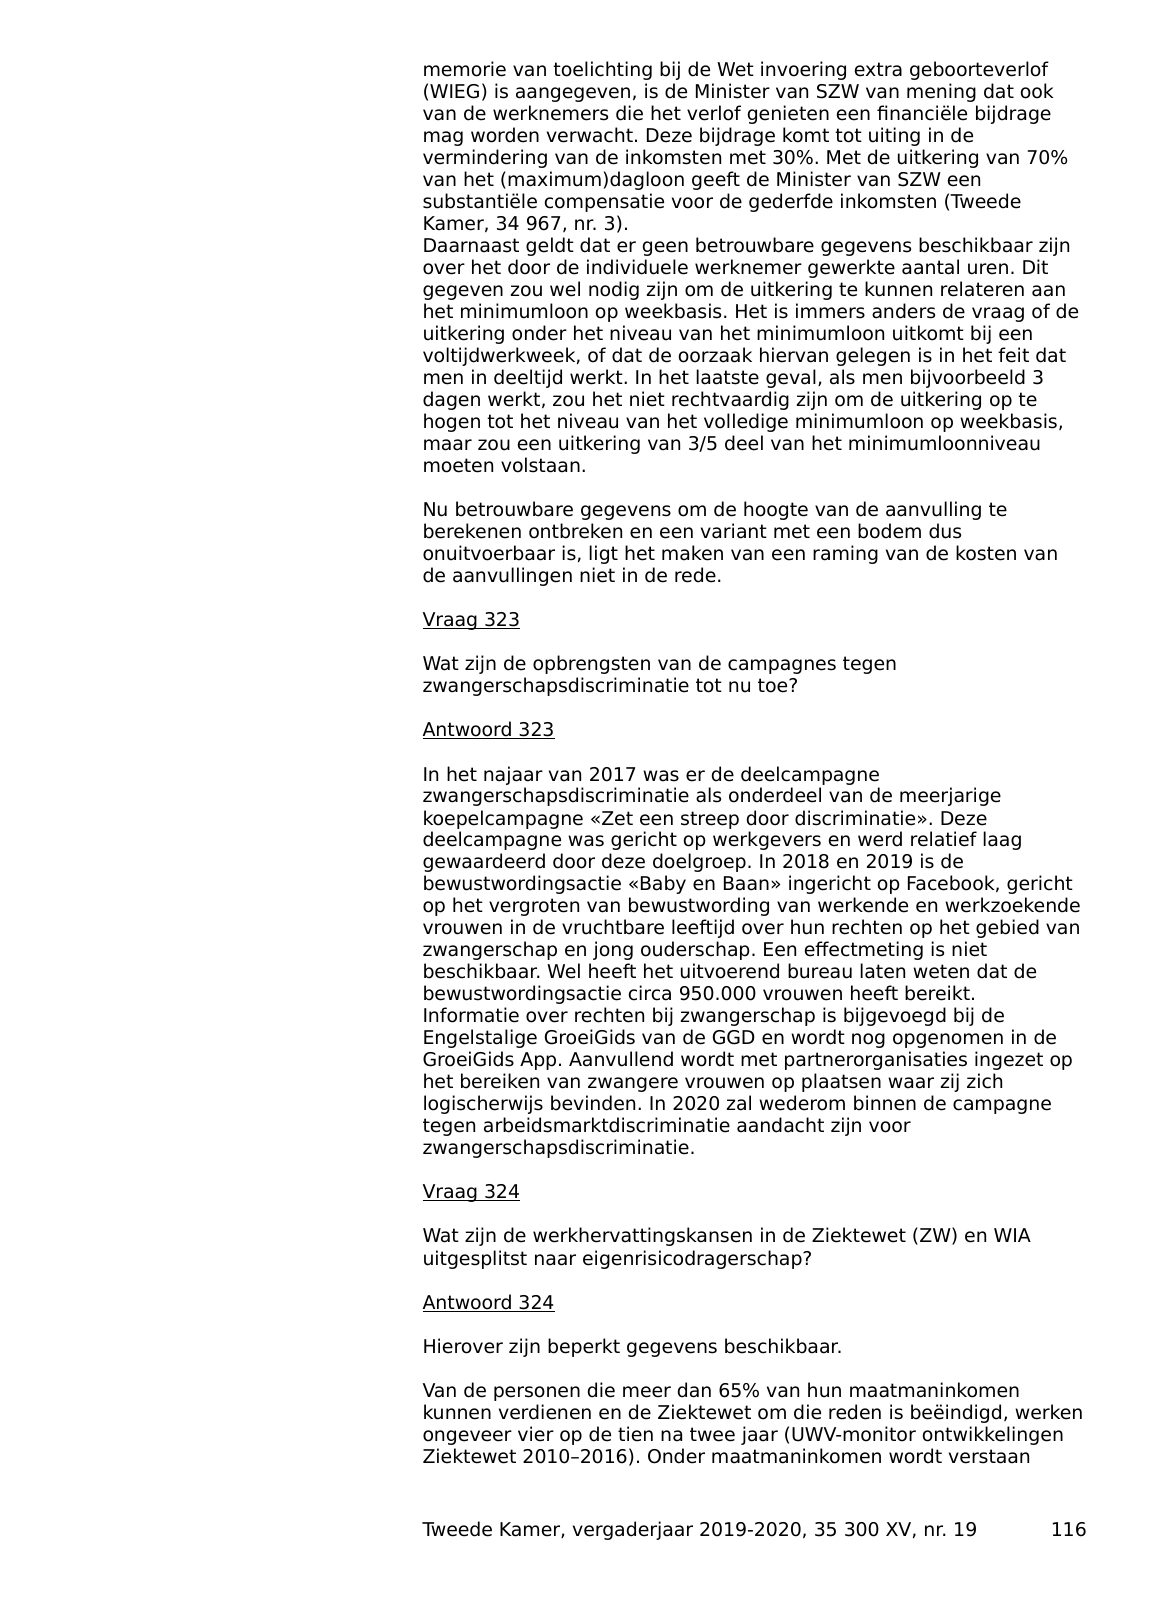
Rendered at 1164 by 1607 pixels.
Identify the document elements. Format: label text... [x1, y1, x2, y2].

subtitle Antwoord 324 [422, 1292, 1087, 1313]
text Nu betrouwbare gegevens om de hoogte van de aanvulling te berekenen ontbreken en een variant met een bodem dus onuitvoerbaar is, ligt het maken van een raming van de kosten van de aanvullingen niet in de rede. [422, 499, 1087, 587]
text Wat zijn de werkhervattingskansen in de Ziektewet (ZW) en WIA uitgesplitst naar eigenrisicodragerschap? [422, 1225, 1087, 1269]
text Hierover zijn beperkt gegevens beschikbaar. [422, 1336, 1087, 1358]
subtitle Vraag 323 [422, 609, 1087, 631]
text Wat zijn de opbrengsten van de campagnes tegen zwangerschapsdiscriminatie tot nu toe? [422, 653, 1087, 697]
text Van de personen die meer dan 65% van hun maatmaninkomen kunnen verdienen en de Ziektewet om die reden is beëindigd, werken ongeveer vier op de tien na twee jaar (UWV-monitor ontwikkelingen Ziektewet 2010–2016). Onder maatmaninkomen wordt verstaan [422, 1380, 1087, 1468]
text memorie van toelichting bij de Wet invoering extra geboorteverlof (WIEG) is aangegeven, is de Minister van SZW van mening dat ook van de werknemers die het verlof genieten een financiële bijdrage mag worden verwacht. Deze bijdrage komt tot uiting in de vermindering van de inkomsten met 30%. Met de uitkering van 70% van het (maximum)dagloon geeft de Minister van SZW een substantiële compensatie voor de gederfde inkomsten (Tweede Kamer, 34 967, nr. 3). [422, 59, 1087, 235]
text Informatie over rechten bij zwangerschap is bijgevoegd bij de Engelstalige GroeiGids van de GGD en wordt nog opgenomen in de GroeiGids App. Aanvullend wordt met partnerorganisaties ingezet op het bereiken van zwangere vrouwen op plaatsen waar zij zich logischerwijs bevinden. In 2020 zal wederom binnen de campagne tegen arbeidsmarktdiscriminatie aandacht zijn voor zwangerschapsdiscriminatie. [422, 1005, 1087, 1159]
text In het najaar van 2017 was er de deelcampagne zwangerschapsdiscriminatie als onderdeel van de meerjarige koepelcampagne «Zet een streep door discriminatie». Deze deelcampagne was gericht op werkgevers en werd relatief laag gewaardeerd door deze doelgroep. In 2018 en 2019 is de bewustwordingsactie «Baby en Baan» ingericht op Facebook, gericht op het vergroten van bewustwording van werkende en werkzoekende vrouwen in de vruchtbare leeftijd over hun rechten op het gebied van zwangerschap en jong ouderschap. Een effectmeting is niet beschikbaar. Wel heeft het uitvoerend bureau laten weten dat de bewustwordingsactie circa 950.000 vrouwen heeft bereikt. [422, 763, 1087, 1005]
subtitle Vraag 324 [422, 1181, 1087, 1203]
subtitle Antwoord 323 [422, 719, 1087, 741]
text Daarnaast geldt dat er geen betrouwbare gegevens beschikbaar zijn over het door de individuele werknemer gewerkte aantal uren. Dit gegeven zou wel nodig zijn om de uitkering te kunnen relateren aan het minimumloon op weekbasis. Het is immers anders de vraag of de uitkering onder het niveau van het minimumloon uitkomt bij een voltijdwerkweek, of dat de oorzaak hiervan gelegen is in het feit dat men in deeltijd werkt. In het laatste geval, als men bijvoorbeeld 3 dagen werkt, zou het niet rechtvaardig zijn om de uitkering op te hogen tot het niveau van het volledige minimumloon op weekbasis, maar zou een uitkering van 3/5 deel van het minimumloonniveau moeten volstaan. [422, 235, 1087, 477]
